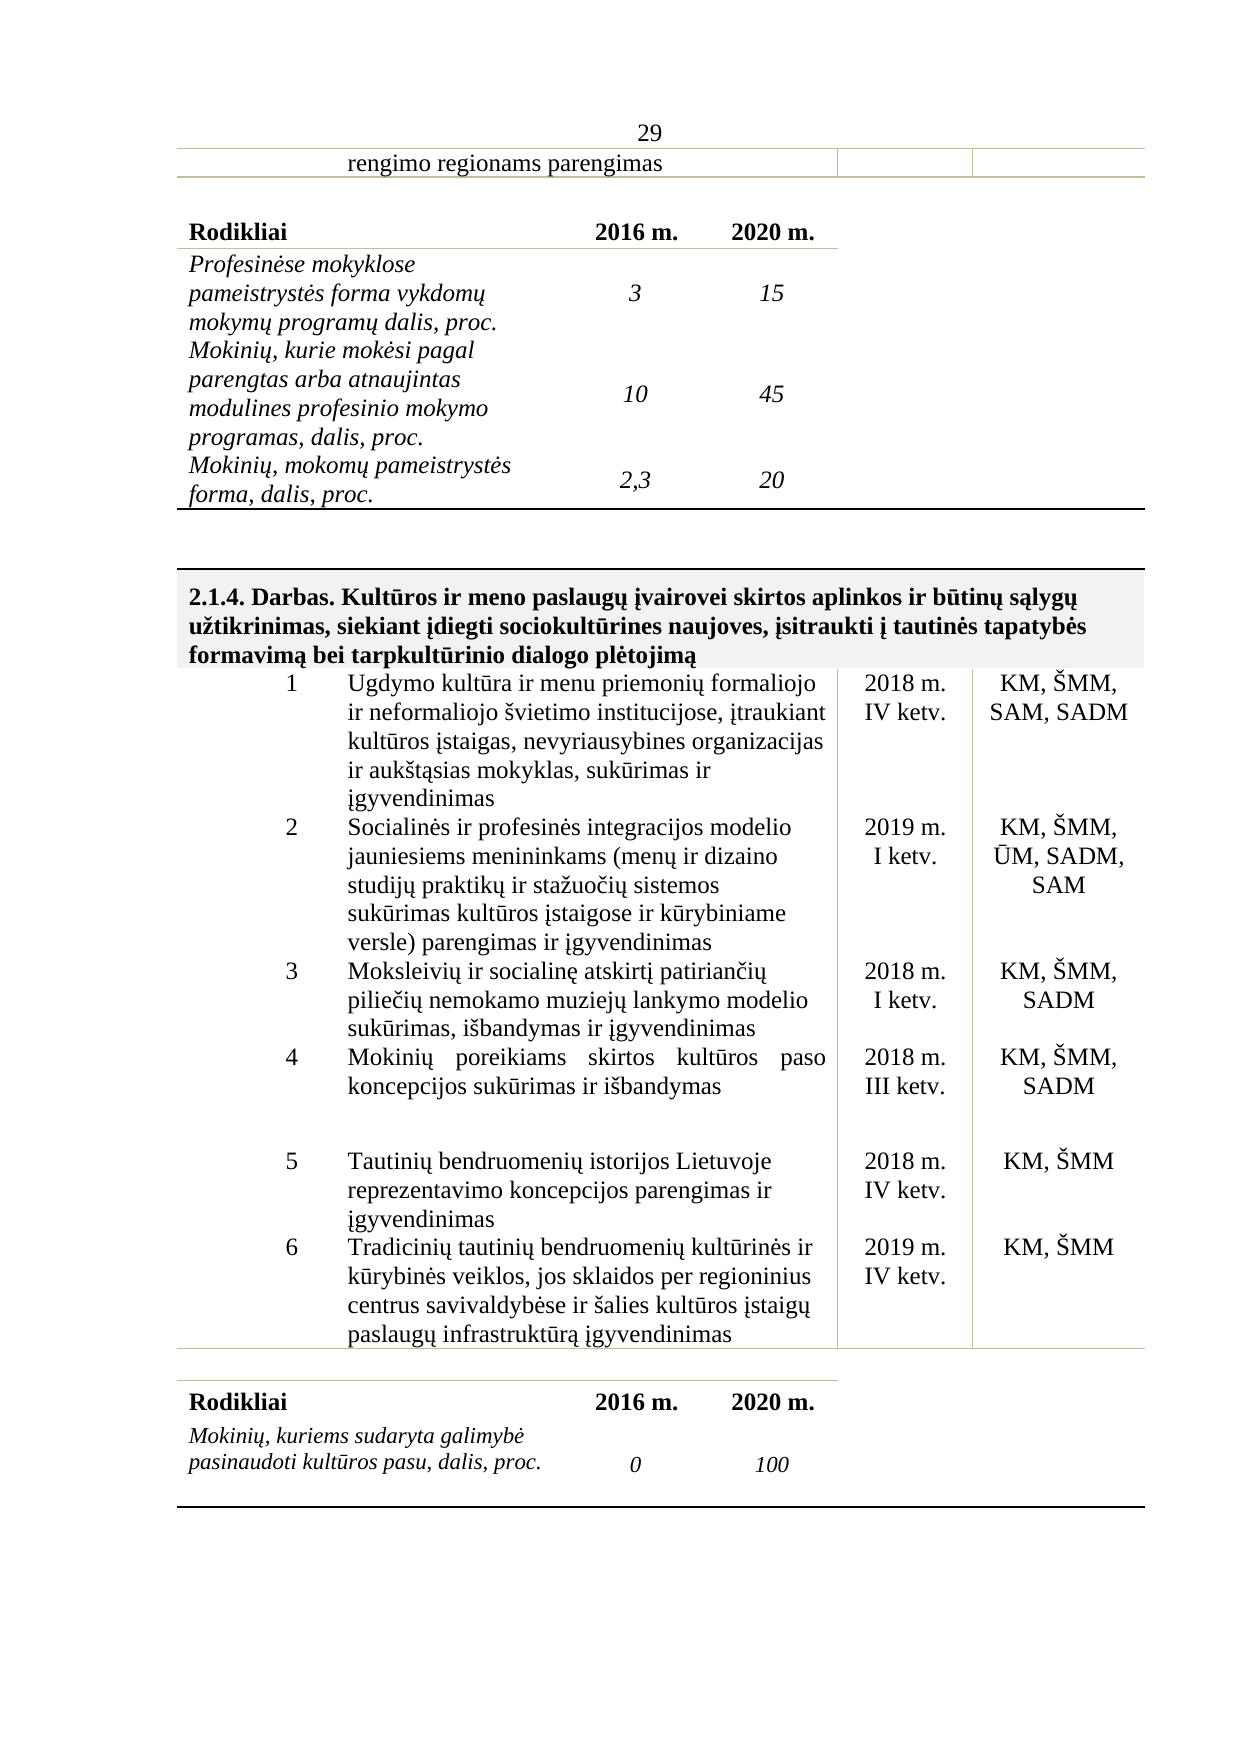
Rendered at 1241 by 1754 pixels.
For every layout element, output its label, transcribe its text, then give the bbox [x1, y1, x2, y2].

table_cell KM, ŠMM [973, 1233, 1144, 1347]
table_cell [247, 510, 336, 568]
table_cell [177, 510, 247, 568]
table_cell [838, 451, 973, 508]
table_cell [838, 1538, 973, 1569]
table_cell KM, ŠMM, ŪM, SADM, SAM [973, 812, 1144, 956]
table_cell [565, 178, 708, 215]
table_cell [973, 336, 1144, 451]
table_cell 45 [708, 336, 838, 451]
table_cell 6 [247, 1233, 336, 1347]
table_cell [838, 149, 972, 176]
table_cell KM, ŠMM, SADM [973, 1042, 1144, 1146]
table_cell 0 [565, 1422, 708, 1506]
table_cell [973, 248, 1144, 336]
table_cell 20 [708, 451, 838, 508]
table_cell 10 [565, 336, 708, 451]
table_cell 2020 m. [708, 215, 838, 248]
table_cell [336, 1508, 500, 1537]
table_cell Mokinių, kuriems sudaryta galimybė pasinaudoti kultūros pasu, dalis, proc. [177, 1422, 564, 1506]
table_cell 2019 m. I ketv. [838, 812, 972, 956]
table_cell [565, 510, 708, 568]
table_cell [973, 1349, 1144, 1422]
table_cell Mokinių poreikiams skirtos kultūros paso koncepcijos sukūrimas ir išbandymas [336, 1042, 837, 1146]
table_cell 2018 m. I ketv. [838, 956, 972, 1042]
table_cell [708, 1349, 838, 1380]
table_cell rengimo regionams parengimas [336, 149, 837, 176]
table_cell [247, 1349, 336, 1380]
table_cell [247, 178, 336, 215]
table_cell 100 [708, 1422, 838, 1506]
table_cell [177, 1146, 247, 1232]
table_cell [336, 1538, 500, 1569]
table_cell [973, 178, 1144, 215]
table_cell [177, 1042, 247, 1146]
table_cell 5 [247, 1146, 336, 1232]
table_cell [973, 1538, 1144, 1569]
table_cell 4 [247, 1042, 336, 1146]
table_cell [838, 1349, 973, 1422]
table_cell Mokinių, kurie mokėsi pagal parengtas arba atnaujintas modulines profesinio mokymo programas, dalis, proc. [177, 336, 564, 451]
table_cell KM, ŠMM [973, 1146, 1144, 1232]
table_cell Tradicinių tautinių bendruomenių kultūrinės ir kūrybinės veiklos, jos sklaidos per regioninius centrus savivaldybėse ir šalies kultūros įstaigų paslaugų infrastruktūrą įgyvendinimas [336, 1233, 837, 1347]
table_cell Socialinės ir profesinės integracijos modelio jauniesiems menininkams (menų ir dizaino studijų praktikų ir stažuočių sistemos sukūrimas kultūros įstaigose ir kūrybiniame versle) parengimas ir įgyvendinimas [336, 812, 837, 956]
table_cell [177, 149, 247, 176]
table_cell Profesinėse mokyklose pameistrystės forma vykdomų mokymų programų dalis, proc. [177, 249, 564, 336]
table_cell [177, 1569, 1144, 1581]
table_cell 3 [565, 249, 708, 336]
table_cell [500, 510, 564, 568]
table_cell [336, 178, 500, 215]
table_cell 2016 m. [565, 215, 708, 248]
table_cell 2018 m. III ketv. [838, 1042, 972, 1146]
table_cell [973, 149, 1144, 176]
table_cell 2 [247, 812, 336, 956]
table_cell [708, 1538, 838, 1569]
table_cell [565, 1538, 708, 1569]
table_cell [838, 248, 973, 336]
table_cell Ugdymo kultūra ir menu priemonių formaliojo ir neformaliojo švietimo institucijose, įtraukiant kultūros įstaigas, nevyriausybines organizacijas ir aukštąsias mokyklas, sukūrimas ir įgyvendinimas [336, 669, 837, 812]
table_cell [708, 510, 838, 568]
table_cell 2019 m. IV ketv. [838, 1233, 972, 1347]
table_cell Tautinių bendruomenių istorijos Lietuvoje reprezentavimo koncepcijos parengimas ir įgyvendinimas [336, 1146, 837, 1232]
table_cell KM, ŠMM, SADM [973, 956, 1144, 1042]
table_cell [973, 510, 1144, 568]
table_cell Rodikliai [177, 1381, 336, 1422]
table_cell 1 [247, 669, 336, 812]
table_cell [177, 669, 247, 812]
table_cell [838, 215, 973, 248]
table_cell [500, 1381, 564, 1422]
table_cell [973, 1508, 1144, 1537]
table_cell [973, 451, 1144, 508]
table_cell [973, 215, 1144, 248]
table_cell [973, 1422, 1144, 1506]
table_cell [838, 336, 973, 451]
table_cell [838, 1422, 973, 1506]
table_cell [708, 1508, 838, 1537]
table_cell [177, 1349, 247, 1380]
table_cell [336, 215, 500, 248]
table_cell [838, 178, 973, 215]
table_cell [336, 1381, 500, 1422]
table_cell [177, 956, 247, 1042]
table_cell [500, 1538, 564, 1569]
table_cell 15 [708, 249, 838, 336]
table_cell [500, 1508, 564, 1537]
table_cell 2.1.4. Darbas. Kultūros ir meno paslaugų įvairovei skirtos aplinkos ir būtinų sąlygų užtikrinimas, siekiant įdiegti sociokultūrines naujoves, įsitraukti į tautinės tapatybės formavimą bei tarpkultūrinio dialogo plėtojimą [177, 570, 1144, 668]
table_cell 2020 m. [708, 1381, 838, 1422]
table_cell 2016 m. [565, 1381, 708, 1422]
table_cell 2,3 [565, 451, 708, 508]
table_cell [336, 510, 500, 568]
table_cell KM, ŠMM, SAM, SADM [973, 669, 1144, 812]
table_cell 3 [247, 956, 336, 1042]
table_cell 2018 m. IV ketv. [838, 1146, 972, 1232]
table_cell [247, 1508, 336, 1537]
table_cell [177, 1233, 247, 1347]
table_cell [177, 812, 247, 956]
table_cell [565, 1508, 708, 1537]
table_cell Moksleivių ir socialinę atskirtį patiriančių piliečių nemokamo muziejų lankymo modelio sukūrimas, išbandymas ir įgyvendinimas [336, 956, 837, 1042]
table_cell Rodikliai [177, 215, 336, 248]
table_cell [336, 1349, 500, 1380]
table_cell [177, 1508, 247, 1537]
table_cell [708, 178, 838, 215]
table_cell [247, 1538, 336, 1569]
table_cell [500, 1349, 564, 1380]
table_cell [838, 510, 973, 568]
table_cell [565, 1349, 708, 1380]
table_cell 2018 m. IV ketv. [838, 669, 972, 812]
table_cell [838, 1508, 973, 1537]
table_cell [500, 215, 564, 248]
table_cell [500, 178, 564, 215]
table_cell Mokinių, mokomų pameistrystės forma, dalis, proc. [177, 451, 564, 508]
table_cell [177, 1538, 247, 1569]
table_cell [247, 149, 336, 176]
table_cell [177, 178, 247, 215]
